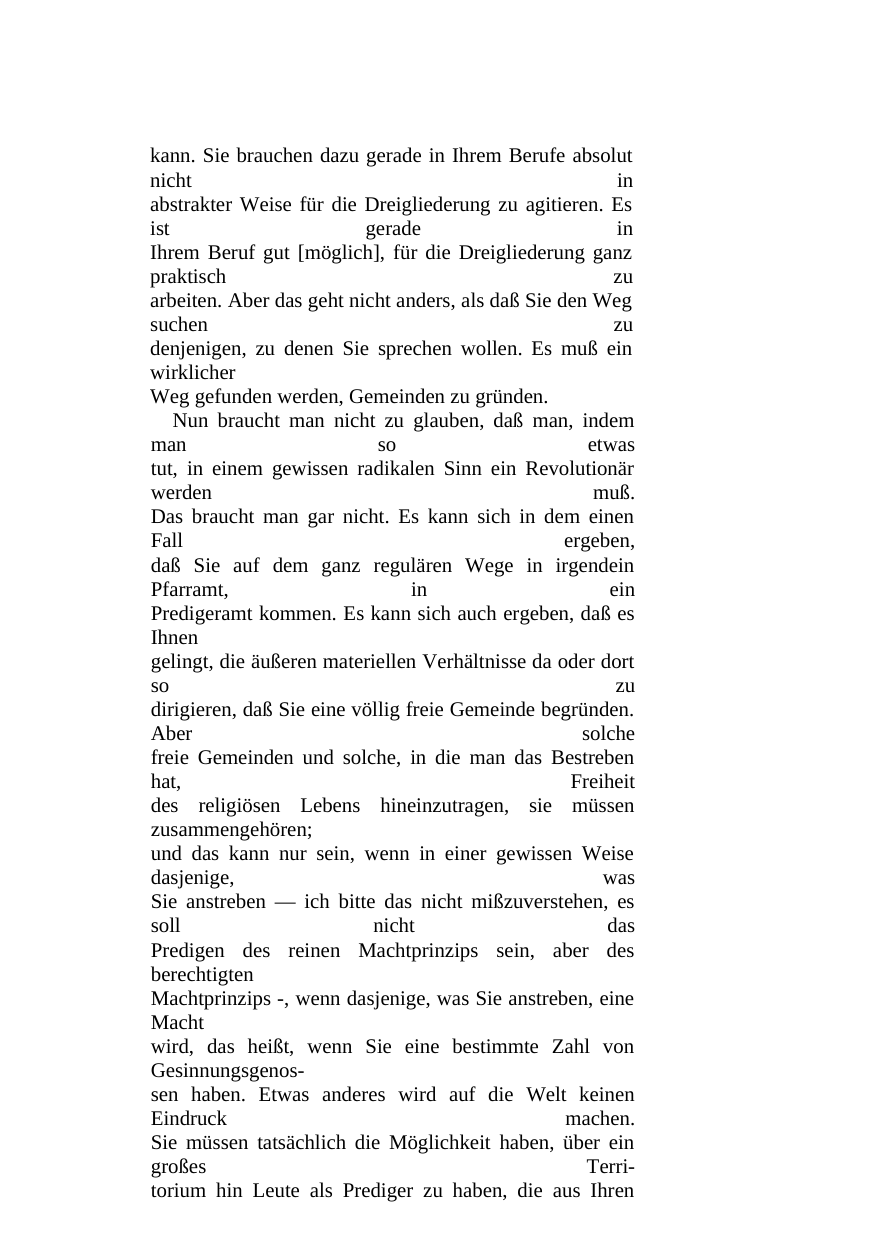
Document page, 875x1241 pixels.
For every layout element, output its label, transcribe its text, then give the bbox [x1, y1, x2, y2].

text kann. Sie brauchen dazu gerade in Ihrem Berufe absolut nicht in abstrakter Weise für die Dreigliederung zu agitieren. Es ist gerade in Ihrem Beruf gut [möglich], für die Dreigliederung ganz praktisch zu arbeiten. Aber das geht nicht anders, als daß Sie den Weg suchen zu denjenigen, zu denen Sie sprechen wollen. Es muß ein wirklicher Weg gefunden werden, Gemeinden zu gründen. [150, 143, 633, 408]
text Nun braucht man nicht zu glauben, daß man, indem man so etwas tut, in einem gewissen radikalen Sinn ein Revolutionär werden muß. Das braucht man gar nicht. Es kann sich in dem einen Fall ergeben, daß Sie auf dem ganz regulären Wege in irgendein Pfarramt, in ein Predigeramt kommen. Es kann sich auch ergeben, daß es Ihnen gelingt, die äußeren materiellen Verhältnisse da oder dort so zu dirigieren, daß Sie eine völlig freie Gemeinde begründen. Aber solche freie Gemeinden und solche, in die man das Bestreben hat, Freiheit des religiösen Lebens hineinzutragen, sie müssen zusammengehören; und das kann nur sein, wenn in einer gewissen Weise dasjenige, was Sie anstreben — ich bitte das nicht mißzuverstehen, es soll nicht das Predigen des reinen Machtprinzips sein, aber des berechtigten Machtprinzips -, wenn dasjenige, was Sie anstreben, eine Macht wird, das heißt, wenn Sie eine bestimmte Zahl von Gesinnungsgenos- sen haben. Etwas anderes wird auf die Welt keinen Eindruck machen. Sie müssen tatsächlich die Möglichkeit haben, über ein großes Terri- torium hin Leute als Prediger zu haben, die aus Ihren [151, 408, 635, 1202]
